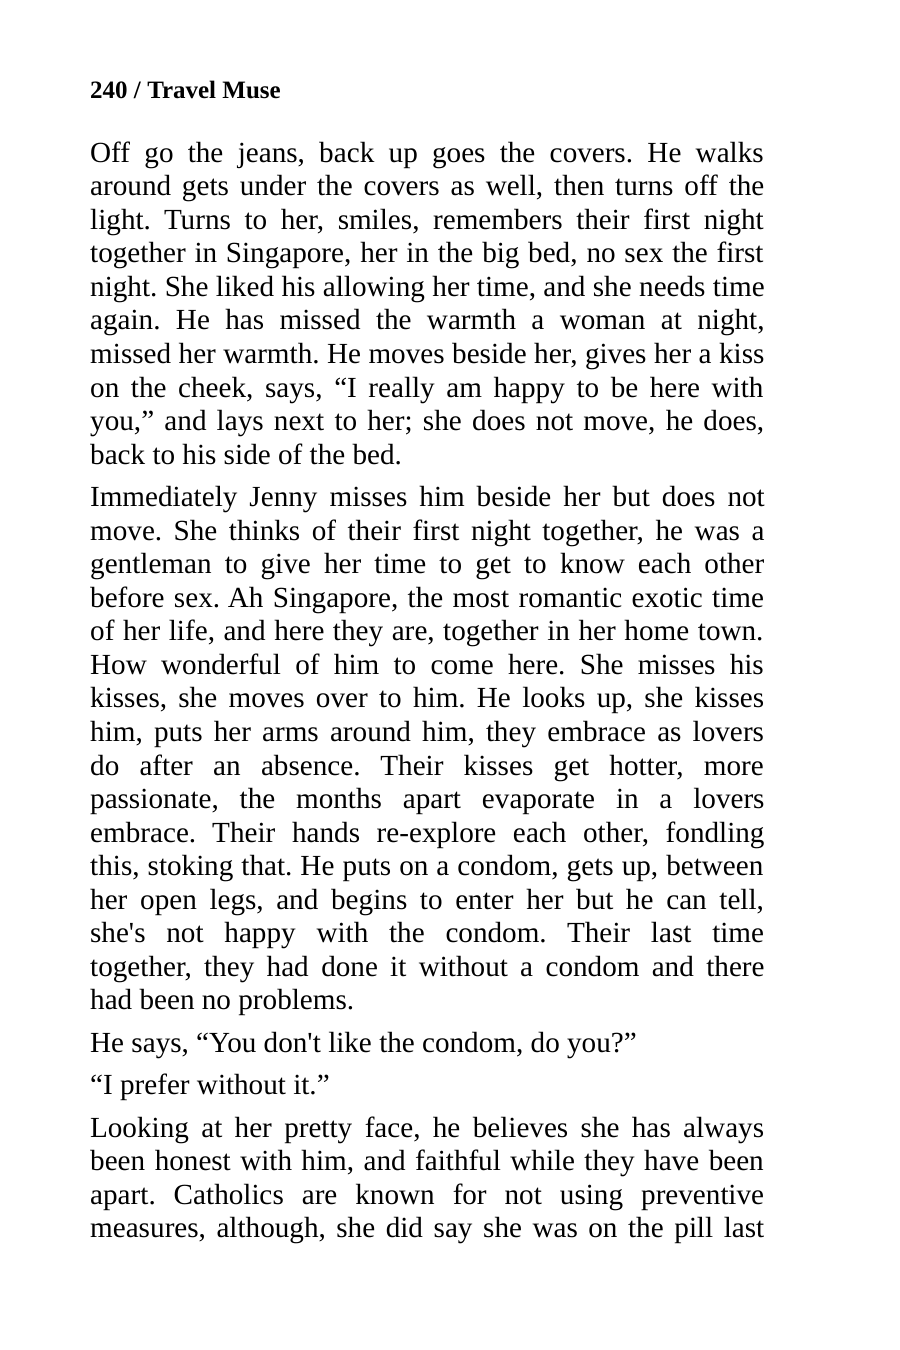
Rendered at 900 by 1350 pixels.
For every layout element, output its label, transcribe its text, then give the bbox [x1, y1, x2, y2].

text “I prefer without it.” [90, 1067, 765, 1101]
text Immediately Jenny misses him beside her but does not move. She thinks of their first night together, he was a gentleman to give her time to get to know each other before sex. Ah Singapore, the most romantic exotic time of her life, and here they are, together in her home town. How wonderful of him to come here. She misses his kisses, she moves over to him. He looks up, she kisses him, puts her arms around him, they embrace as lovers do after an absence. Their kisses get hotter, more passionate, the months apart evaporate in a lovers embrace. Their hands re-explore each other, fondling this, stoking that. He puts on a condom, gets up, between her open legs, and begins to enter her but he can tell, she's not happy with the condom. Their last time together, they had done it without a condom and there had been no problems. [90, 479, 765, 1016]
text Off go the jeans, back up goes the covers. He walks around gets under the covers as well, then turns off the light. Turns to her, smiles, remembers their first night together in Singapore, her in the big bed, no sex the first night. She liked his allowing her time, and she needs time again. He has missed the warmth a woman at night, missed her warmth. He moves beside her, gives her a kiss on the cheek, says, “I really am happy to be here with you,” and lays next to her; she does not move, he does, back to his side of the bed. [90, 135, 765, 470]
text He says, “You don't like the condom, do you?” [90, 1025, 765, 1058]
text Looking at her pretty face, he believes she has always been honest with him, and faithful while they have been apart. Catholics are known for not using preventive measures, although, she did say she was on the pill last [90, 1110, 765, 1244]
